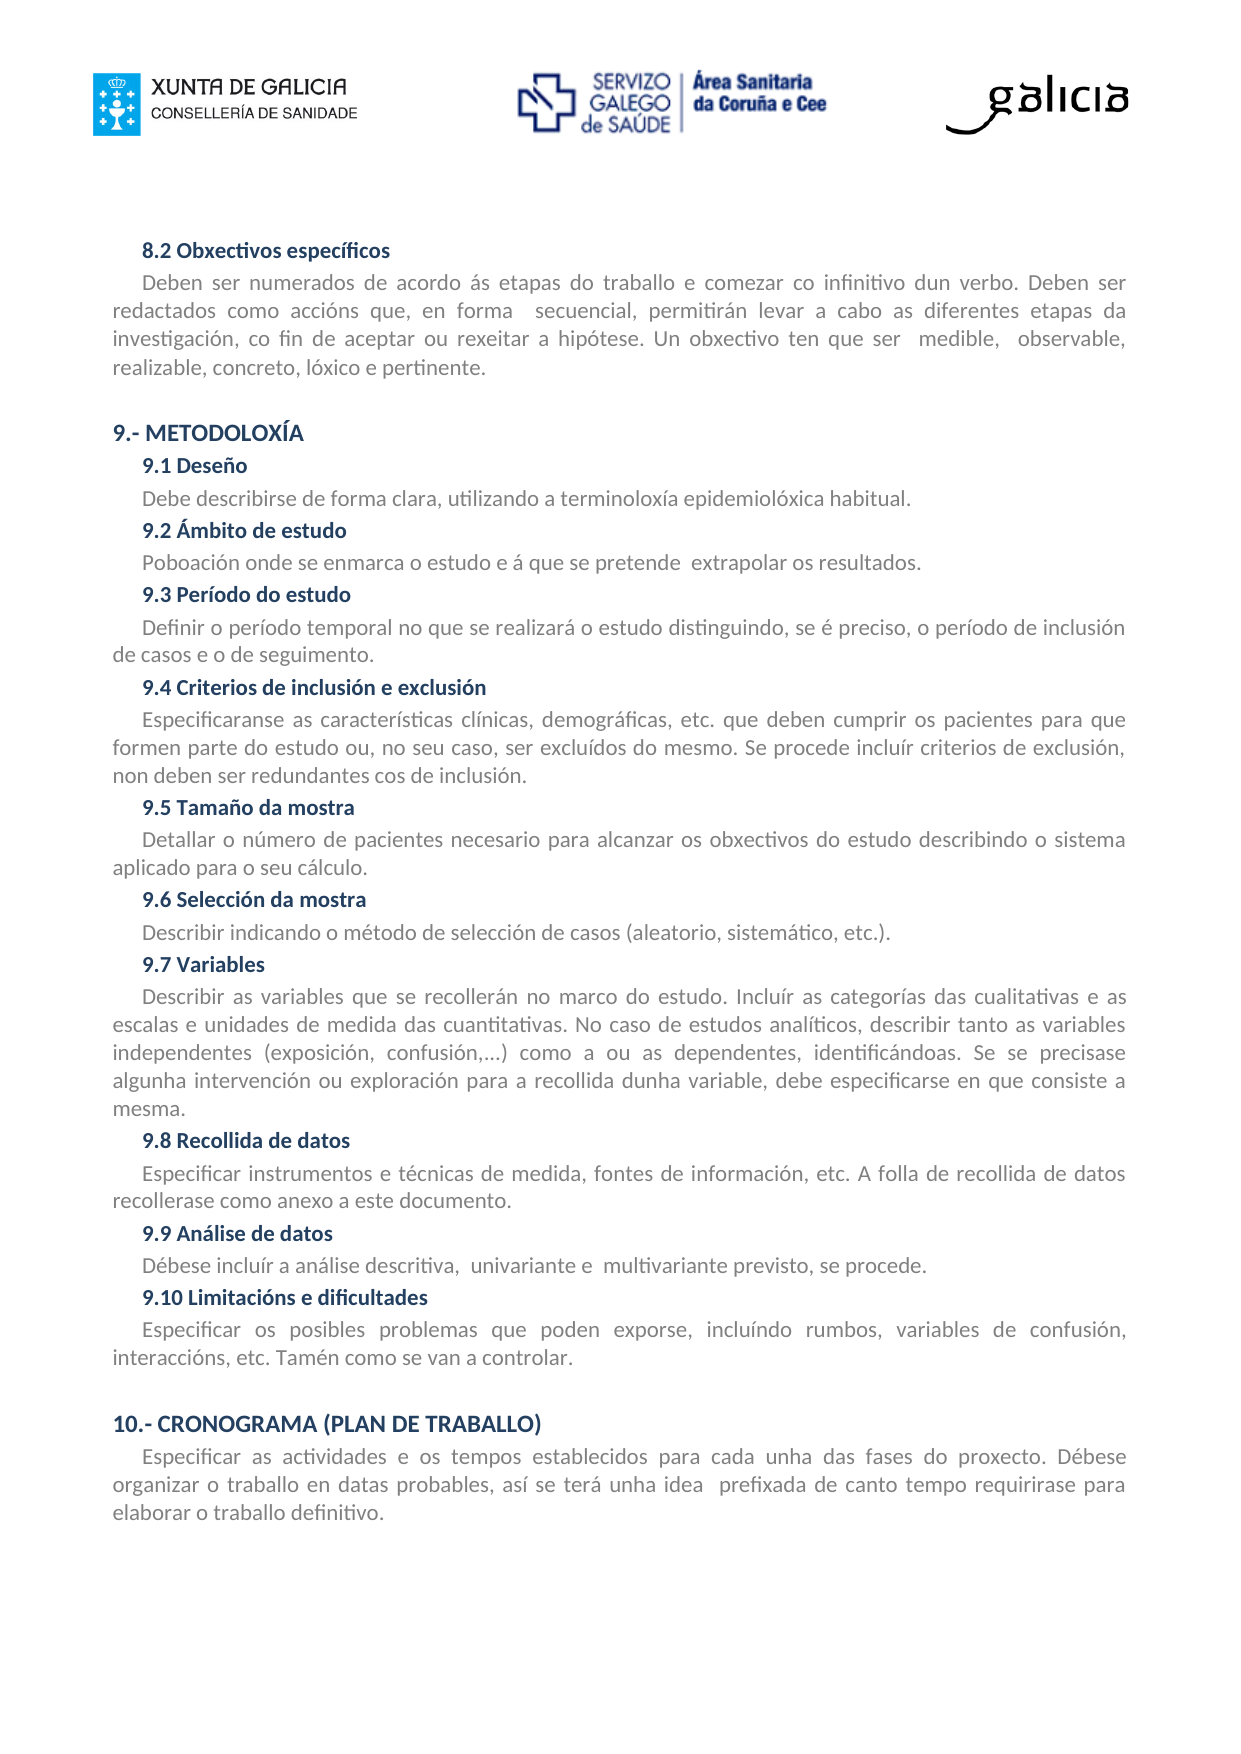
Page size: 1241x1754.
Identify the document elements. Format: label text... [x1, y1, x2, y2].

text Débese incluír a análise descritiva, univariante e multivariante previsto, se procede. [112, 1251, 1128, 1279]
text Especificar instrumentos e técnicas de medida, fontes de información, etc. A folla de recollida de datos recollerase como anexo a este documento. [112, 1159, 1128, 1215]
text Poboación onde se enmarca o estudo e á que se pretende extrapolar os resultados. [112, 548, 1128, 576]
picture [141, 73, 357, 136]
text 9.8 Recollida de datos [112, 1126, 1128, 1154]
text Definir o período temporal no que se realizará o estudo distinguindo, se é preciso, o período de inclusión de casos e o de seguimento. [112, 613, 1128, 669]
text Describir indicando o método de selección de casos (aleatorio, sistemático, etc.). [112, 918, 1128, 946]
picture [110, 101, 124, 129]
picture [946, 74, 1129, 135]
text 9.- METODOLOXÍA [112, 417, 1128, 447]
text Especificar as actividades e os tempos establecidos para cada unha das fases do proxecto. Débese organizar o traballo en datas probables, así se terá unha idea prefixada de canto tempo requirirase para elaborar o traballo definitivo. [112, 1442, 1128, 1527]
text 9.1 Deseño [112, 452, 1128, 480]
text 9.10 Limitacións e dificultades [112, 1283, 1128, 1311]
picture [517, 69, 832, 137]
text 8.2 Obxectivos específicos [112, 236, 1128, 264]
text 9.2 Ámbito de estudo [112, 516, 1128, 544]
text 9.5 Tamaño da mostra [112, 793, 1128, 821]
text 9.9 Análise de datos [112, 1219, 1128, 1247]
text 10.- CRONOGRAMA (PLAN DE TRABALLO) [112, 1408, 1128, 1438]
text 9.3 Período do estudo [112, 580, 1128, 608]
text Describir as variables que se recollerán no marco do estudo. Incluír as categorías das cualitativas e as escalas e unidades de medida das cuantitativas. No caso de estudos analíticos, describir tanto as variables independentes (exposición, confusión,...) como a ou as dependentes, identificándoas. Se se precisase algunha intervención ou exploración para a recollida dunha variable, debe especificarse en que consiste a mesma. [112, 982, 1128, 1122]
text Deben ser numerados de acordo ás etapas do traballo e comezar co infinitivo dun verbo. Deben ser redactados como accións que, en forma secuencial, permitirán levar a cabo as diferentes etapas da investigación, co fin de aceptar ou rexeitar a hipótese. Un obxectivo ten que ser medible, observable, realizable, concreto, lóxico e pertinente. [112, 268, 1128, 381]
text Detallar o número de pacientes necesario para alcanzar os obxectivos do estudo describindo o sistema aplicado para o seu cálculo. [112, 825, 1128, 881]
text Debe describirse de forma clara, utilizando a terminoloxía epidemiolóxica habitual. [112, 484, 1128, 512]
text 9.6 Selección da mostra [112, 886, 1128, 914]
text 9.7 Variables [112, 950, 1128, 978]
text Especificar os posibles problemas que poden exporse, incluíndo rumbos, variables de confusión, interaccións, etc. Tamén como se van a controlar. [112, 1315, 1128, 1371]
text Especificaranse as características clínicas, demográficas, etc. que deben cumprir os pacientes para que formen parte do estudo ou, no seu caso, ser excluídos do mesmo. Se procede incluír criterios de exclusión, non deben ser redundantes cos de inclusión. [112, 705, 1128, 789]
text 9.4 Criterios de inclusión e exclusión [112, 673, 1128, 701]
